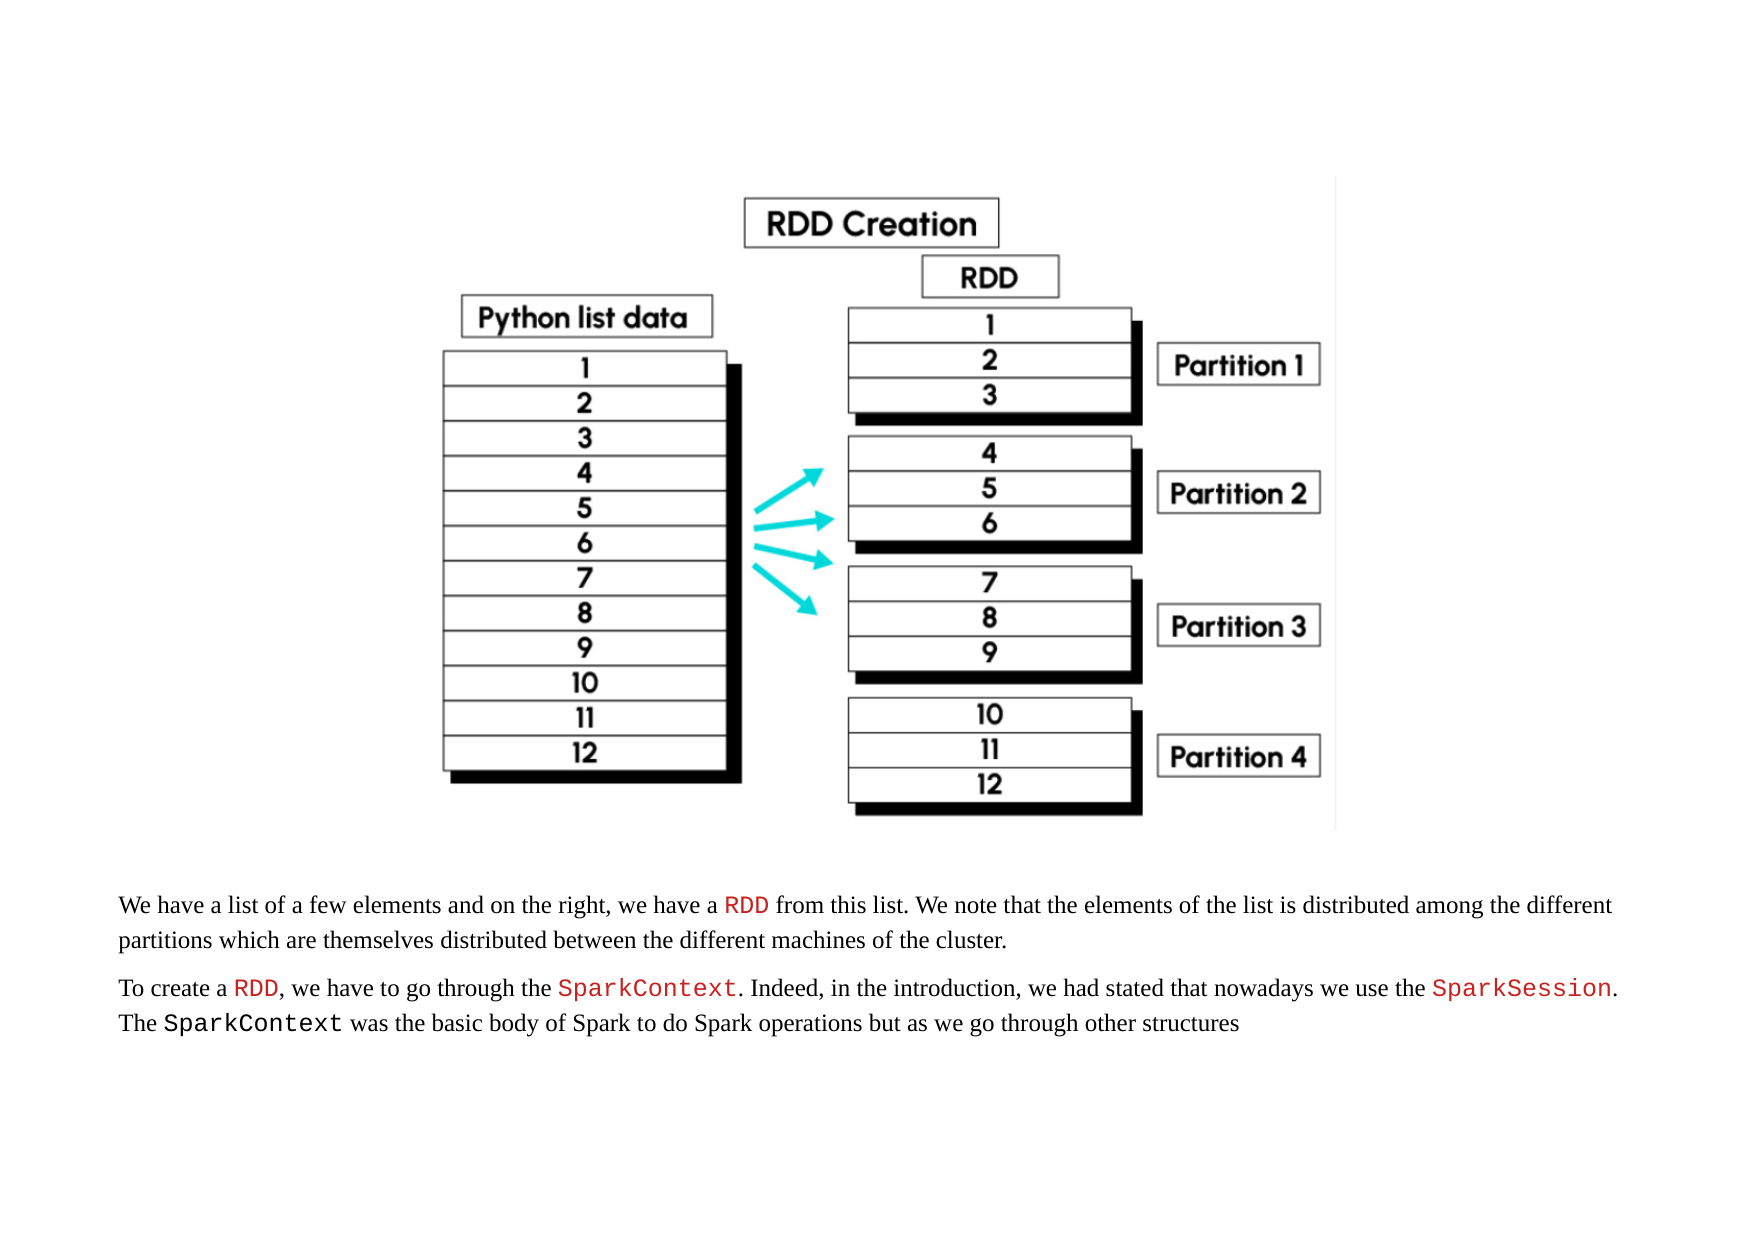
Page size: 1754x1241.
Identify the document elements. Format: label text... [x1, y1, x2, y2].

text To create a RDD, we have to go through the SparkContext. Indeed, in the introduction, we had stated that nowadays we use the SparkSession. The SparkContext was the basic body of Spark to do Spark operations but as we go through other structures [118, 973, 1636, 1039]
picture [417, 176, 1337, 831]
text We have a list of a few elements and on the right, we have a RDD from this list. We note that the elements of the list is distributed among the different partitions which are themselves distributed between the different machines of the cluster. [118, 890, 1636, 954]
